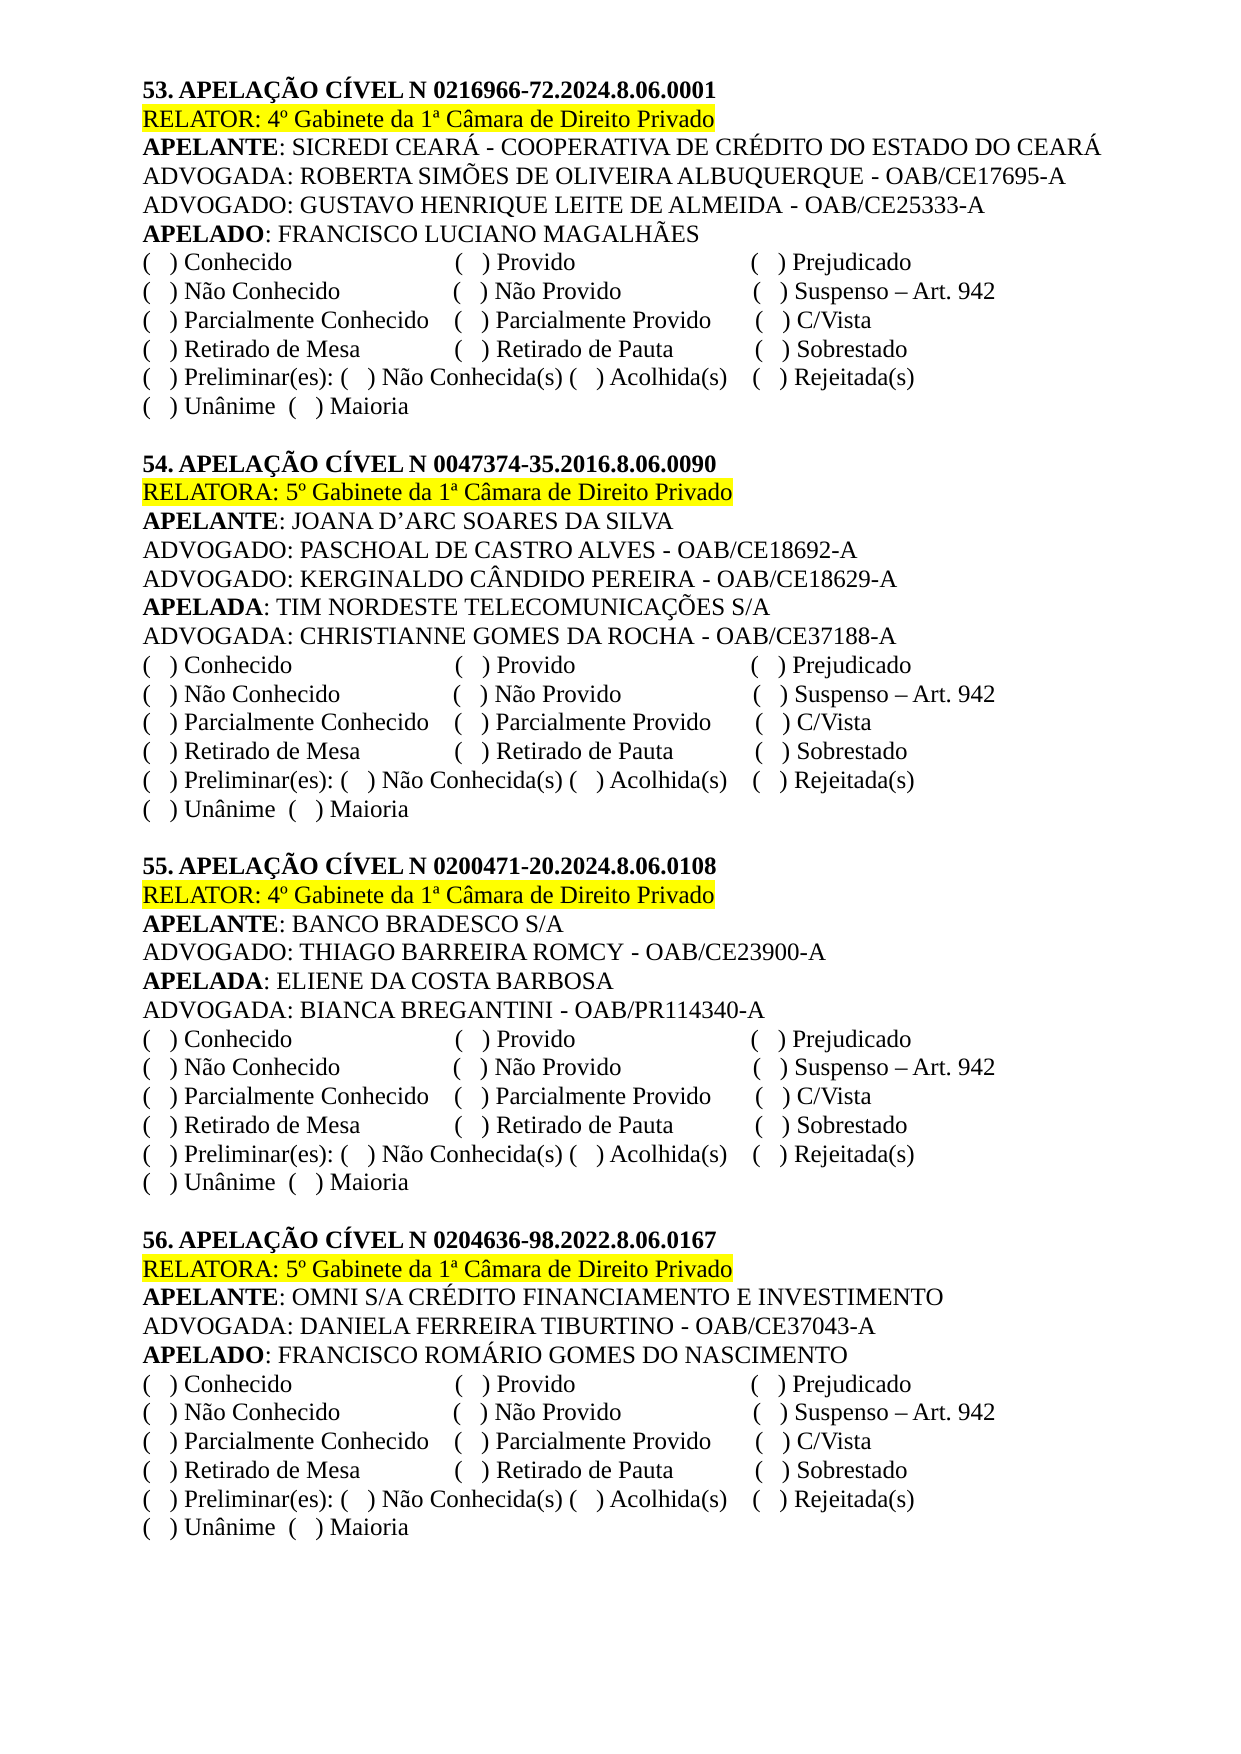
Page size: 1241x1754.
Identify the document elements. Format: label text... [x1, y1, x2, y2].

text ( ) Não Conhecido ( ) Não Provido ( ) Suspenso – Art. 942 [142, 679, 1141, 707]
text ( ) Preliminar(es): ( ) Não Conhecida(s) ( ) Acolhida(s) ( ) Rejeitada(s) [142, 362, 1141, 391]
text ( ) Unânime ( ) Maioria 56. APELAÇÃO CÍVEL N 0204636-98.2022.8.06.0167 RELATORA: 5º Gabinete da 1ª Câmara de Direito Privado APELANTE: OMNI S/A CRÉDITO FINANCIAMENTO E INVESTIMENTO ADVOGADA: DANIELA FERREIRA TIBURTINO - OAB/CE37043-A APELADO: FRANCISCO ROMÁRIO GOMES DO NASCIMENTO ( ) Conhecido ( ) Provido ( ) Prejudicado [142, 1167, 1141, 1397]
text ( ) Preliminar(es): ( ) Não Conhecida(s) ( ) Acolhida(s) ( ) Rejeitada(s) [142, 1139, 1141, 1167]
text 53. APELAÇÃO CÍVEL N 0216966-72.2024.8.06.0001 RELATOR: 4º Gabinete da 1ª Câmara de Direito Privado APELANTE: SICREDI CEARÁ - COOPERATIVA DE CRÉDITO DO ESTADO DO CEARÁ ADVOGADA: ROBERTA SIMÕES DE OLIVEIRA ALBUQUERQUE - OAB/CE17695-A ADVOGADO: GUSTAVO HENRIQUE LEITE DE ALMEIDA - OAB/CE25333-A APELADO: FRANCISCO LUCIANO MAGALHÃES ( ) Conhecido ( ) Provido ( ) Prejudicado [142, 75, 1141, 276]
text ( ) Não Conhecido ( ) Não Provido ( ) Suspenso – Art. 942 [142, 276, 1141, 305]
text ( ) Parcialmente Conhecido ( ) Parcialmente Provido ( ) C/Vista [142, 707, 1141, 736]
text ( ) Parcialmente Conhecido ( ) Parcialmente Provido ( ) C/Vista [142, 305, 1141, 334]
text ( ) Parcialmente Conhecido ( ) Parcialmente Provido ( ) C/Vista [142, 1081, 1141, 1110]
text ( ) Não Conhecido ( ) Não Provido ( ) Suspenso – Art. 942 [142, 1397, 1141, 1426]
text ( ) Retirado de Mesa ( ) Retirado de Pauta ( ) Sobrestado [142, 736, 1141, 765]
text ( ) Não Conhecido ( ) Não Provido ( ) Suspenso – Art. 942 [142, 1052, 1141, 1081]
text ( ) Retirado de Mesa ( ) Retirado de Pauta ( ) Sobrestado [142, 1110, 1141, 1139]
text ( ) Unânime ( ) Maioria 55. APELAÇÃO CÍVEL N 0200471-20.2024.8.06.0108 RELATOR: 4º Gabinete da 1ª Câmara de Direito Privado APELANTE: BANCO BRADESCO S/A ADVOGADO: THIAGO BARREIRA ROMCY - OAB/CE23900-A APELADA: ELIENE DA COSTA BARBOSA ADVOGADA: BIANCA BREGANTINI - OAB/PR114340-A ( ) Conhecido ( ) Provido ( ) Prejudicado [142, 794, 1141, 1052]
text ( ) Unânime ( ) Maioria [142, 1512, 1141, 1599]
text ( ) Parcialmente Conhecido ( ) Parcialmente Provido ( ) C/Vista [142, 1426, 1141, 1455]
text ( ) Preliminar(es): ( ) Não Conhecida(s) ( ) Acolhida(s) ( ) Rejeitada(s) [142, 765, 1141, 794]
text ( ) Retirado de Mesa ( ) Retirado de Pauta ( ) Sobrestado [142, 1455, 1141, 1484]
text ( ) Retirado de Mesa ( ) Retirado de Pauta ( ) Sobrestado [142, 334, 1141, 362]
text ( ) Unânime ( ) Maioria 54. APELAÇÃO CÍVEL N 0047374-35.2016.8.06.0090 RELATORA: 5º Gabinete da 1ª Câmara de Direito Privado APELANTE: JOANA D’ARC SOARES DA SILVA ADVOGADO: PASCHOAL DE CASTRO ALVES - OAB/CE18692-A ADVOGADO: KERGINALDO CÂNDIDO PEREIRA - OAB/CE18629-A APELADA: TIM NORDESTE TELECOMUNICAÇÕES S/A ADVOGADA: CHRISTIANNE GOMES DA ROCHA - OAB/CE37188-A ( ) Conhecido ( ) Provido ( ) Prejudicado [142, 391, 1141, 679]
text ( ) Preliminar(es): ( ) Não Conhecida(s) ( ) Acolhida(s) ( ) Rejeitada(s) [142, 1484, 1141, 1512]
